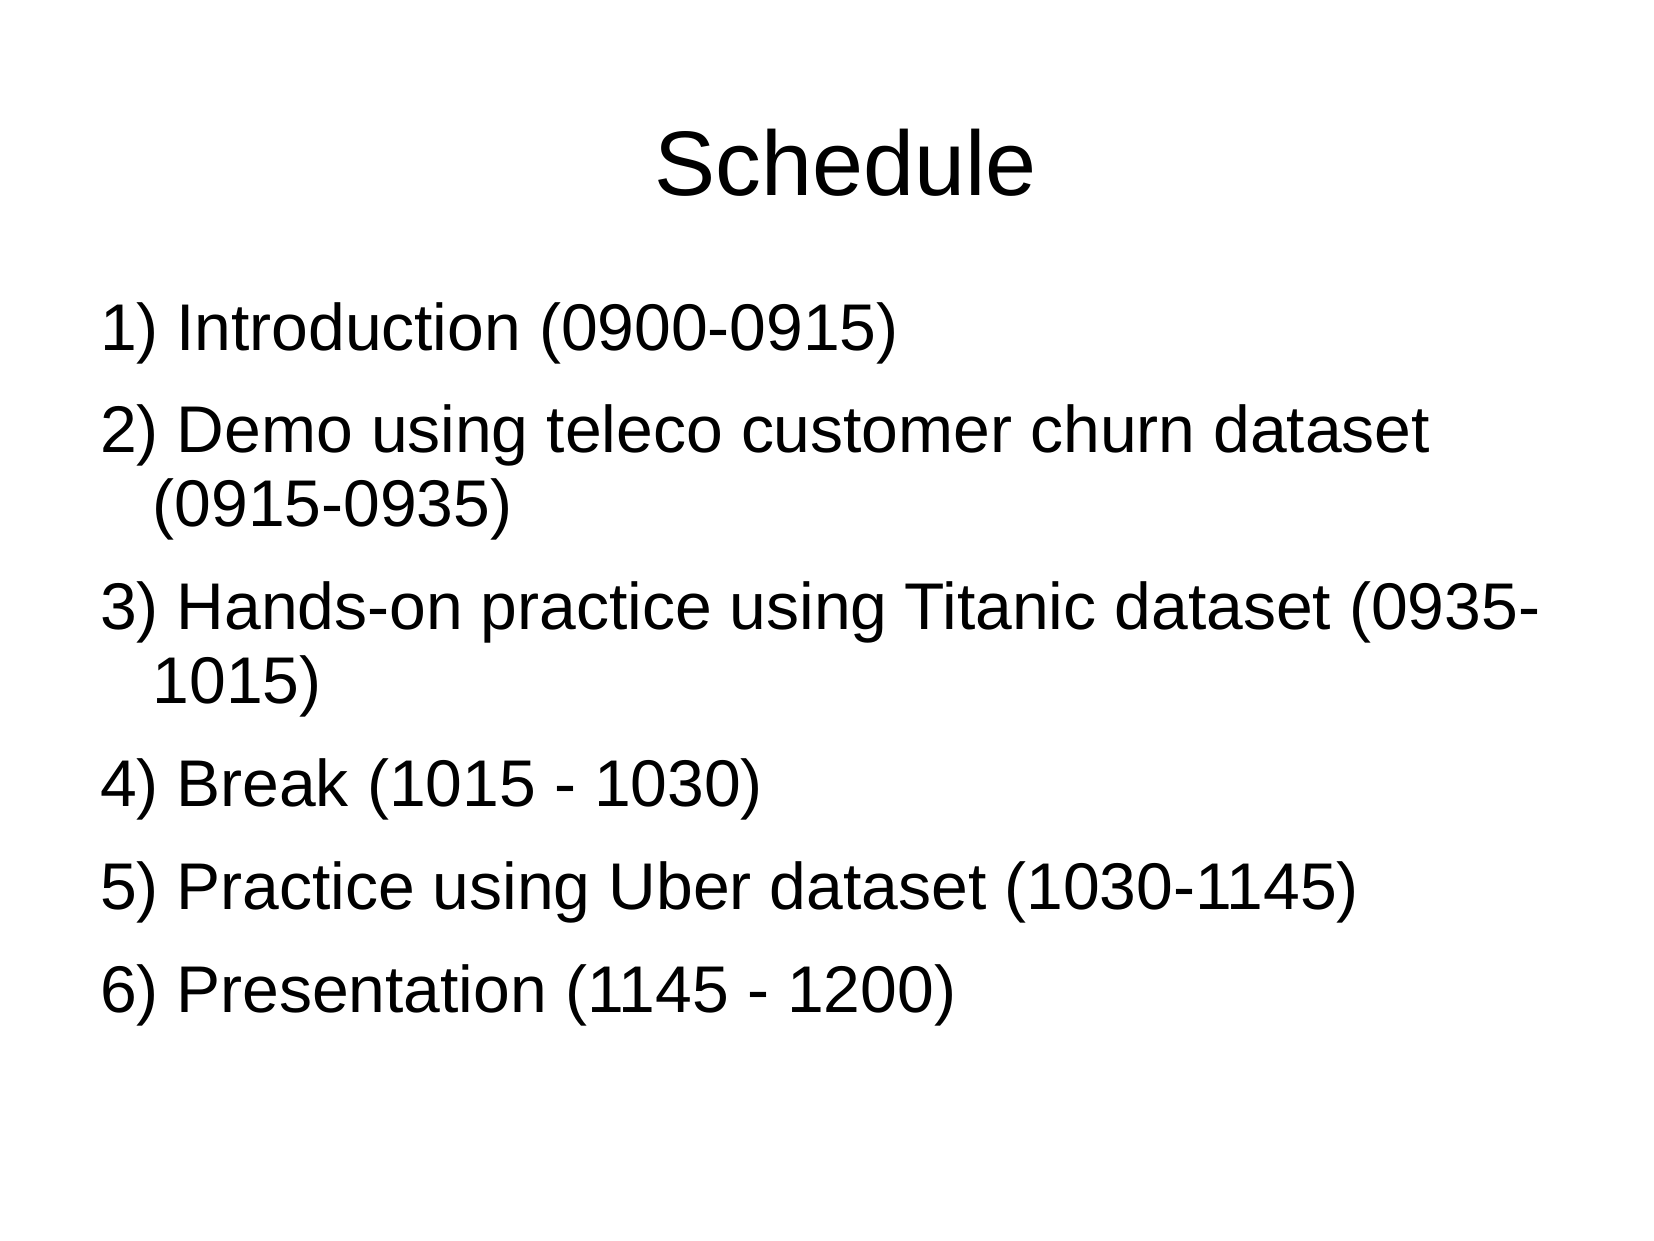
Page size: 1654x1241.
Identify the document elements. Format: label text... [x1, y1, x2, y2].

list Introduction (0900-0915) Demo using teleco customer churn dataset (0915-0935) Hands-on practice using Titanic dataset (0935-1015) Break (1015 - 1030) Practice using Uber dataset (1030-1145) Presentation (1145 - 1200) [82, 290, 1571, 1036]
title Schedule [101, 60, 1591, 268]
